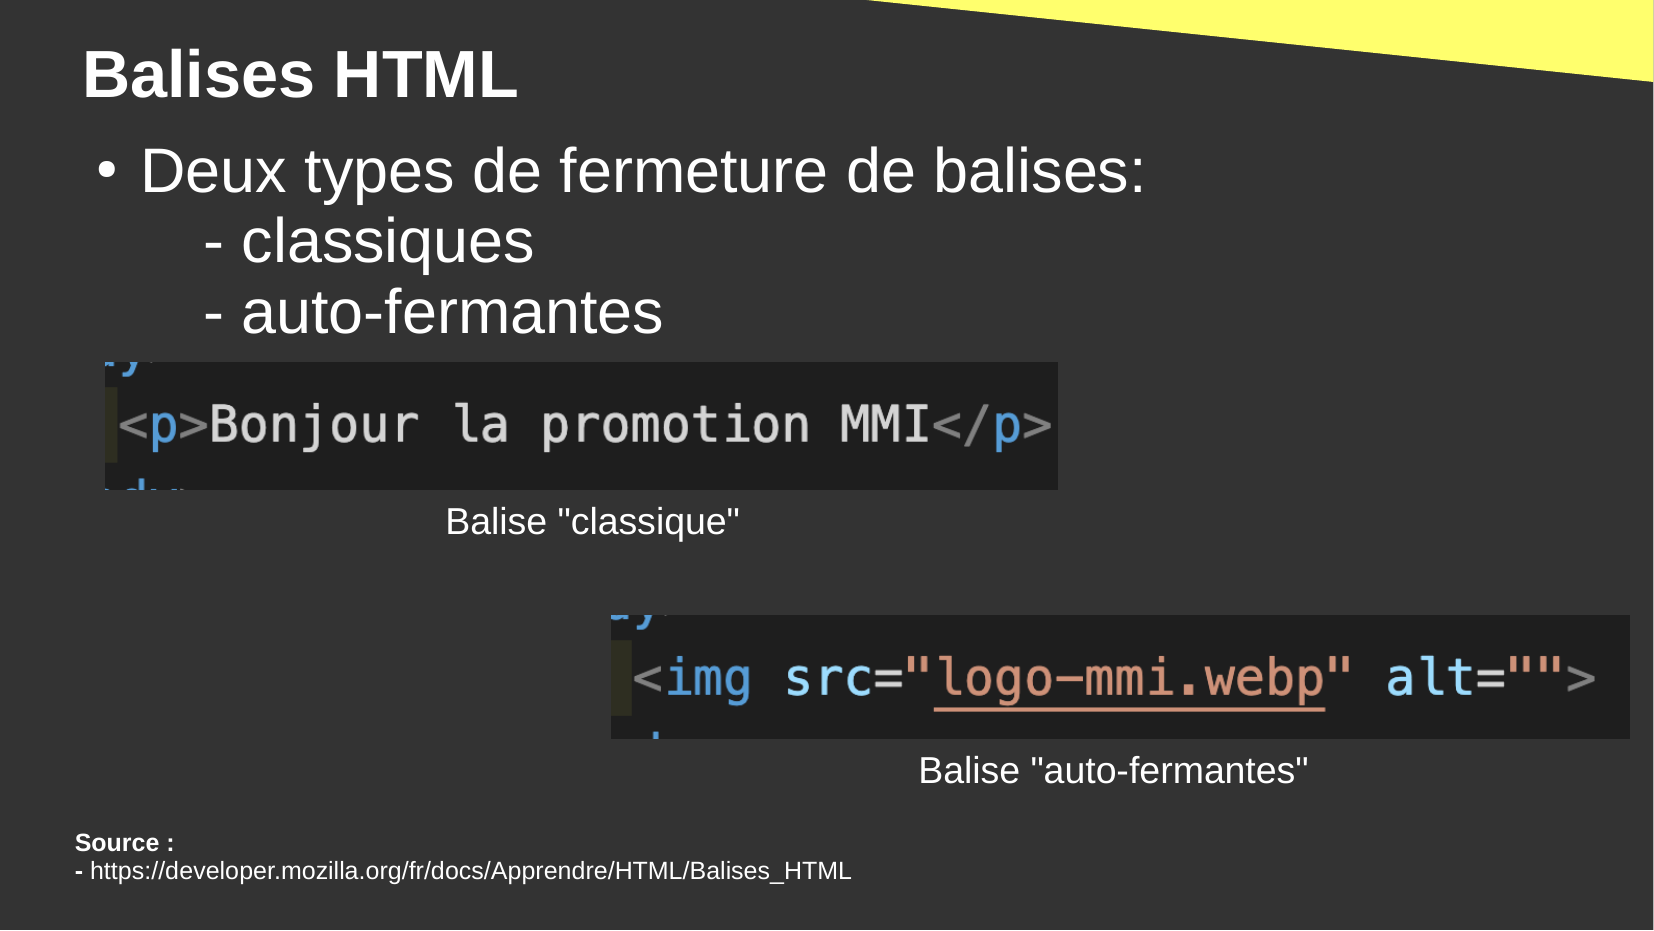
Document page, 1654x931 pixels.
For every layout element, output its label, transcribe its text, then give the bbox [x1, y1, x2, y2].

picture [105, 362, 1058, 490]
text_box [866, 0, 1654, 83]
text_box Balise "auto-fermantes" [878, 741, 1349, 799]
picture [611, 615, 1630, 739]
title Balises HTML [82, 37, 1571, 114]
text_box Source : - https://developer.mozilla.org/fr/docs/Apprendre/HTML/Balises_HTML [59, 821, 1546, 906]
text_box Balise "classique" [398, 493, 787, 573]
list Deux types de fermeture de balises: - classiques - auto-fermantes [80, 135, 1569, 349]
